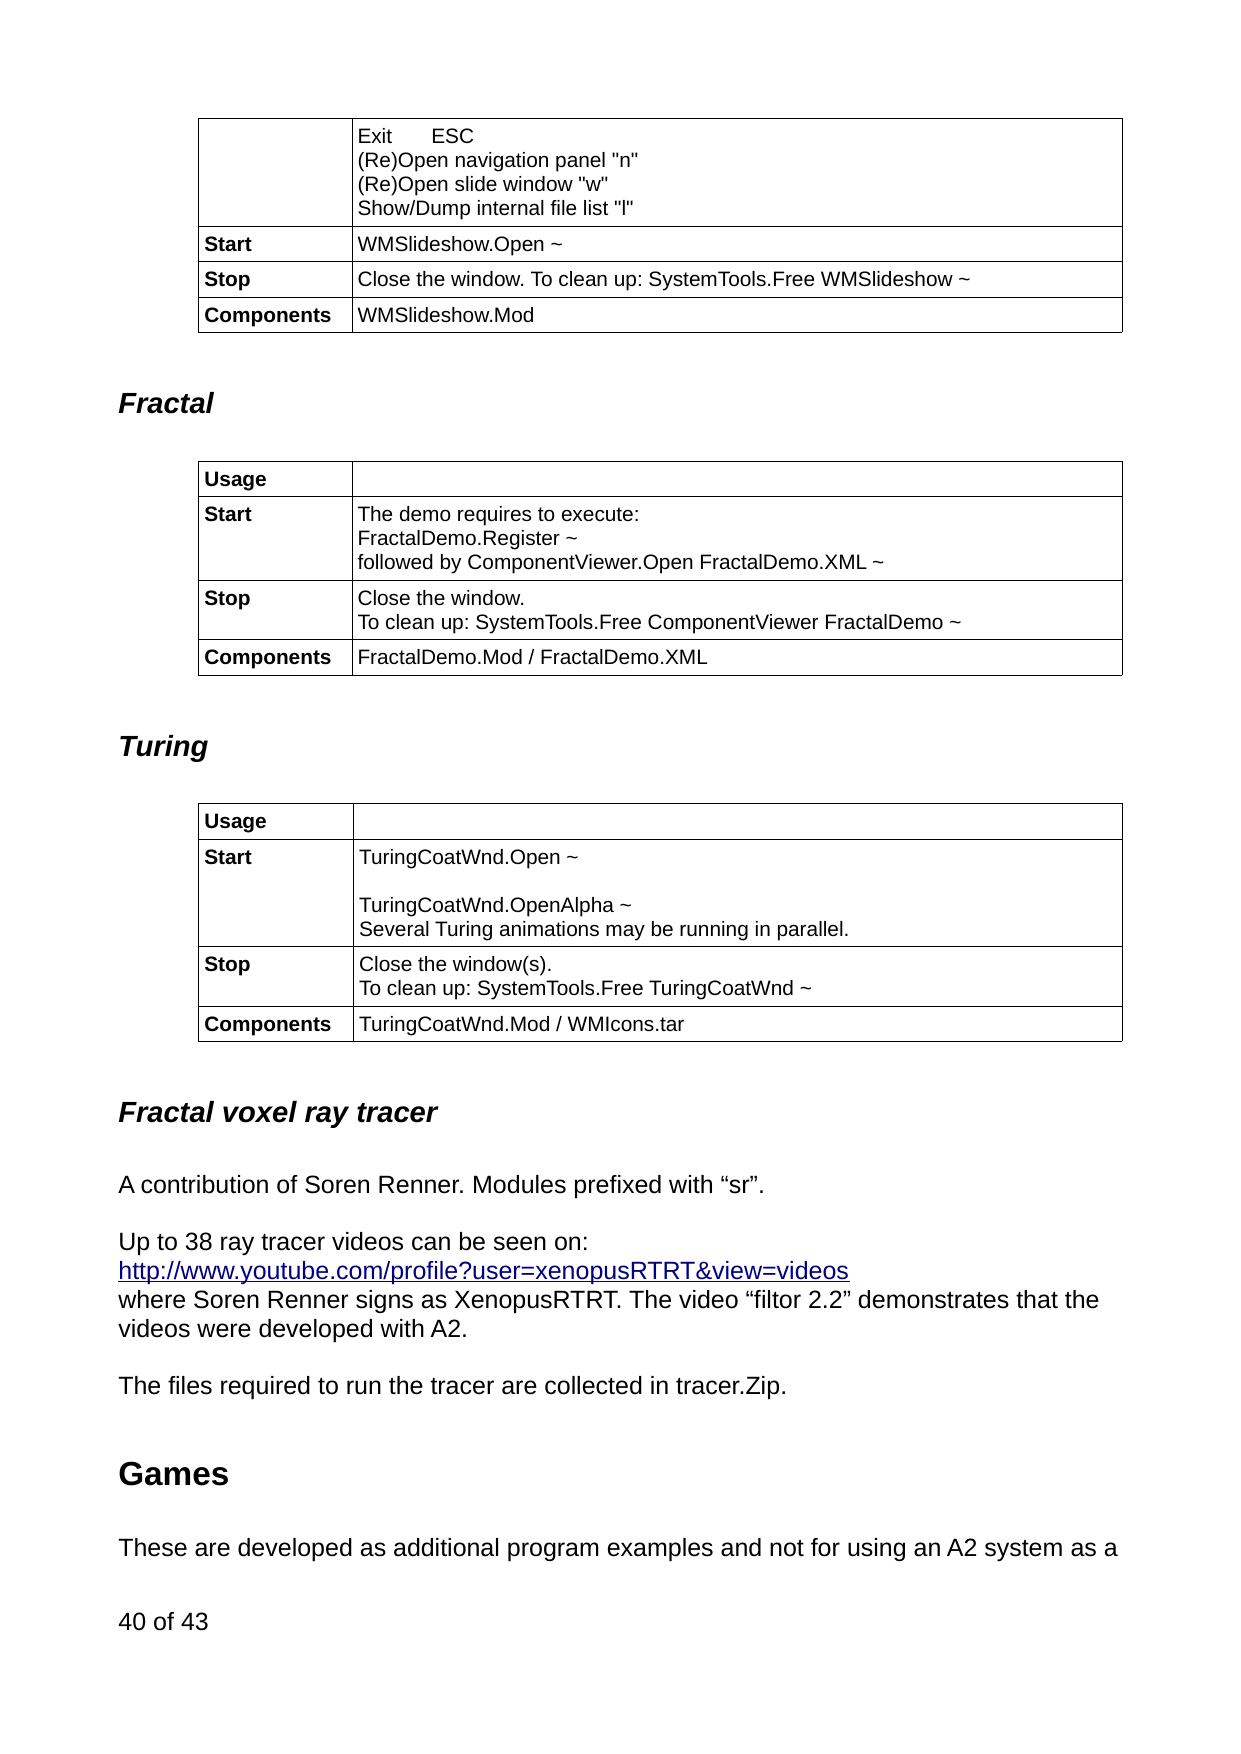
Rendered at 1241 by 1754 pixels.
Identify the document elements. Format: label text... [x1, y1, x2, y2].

table_cell WMSlideshow.Open ~ [353, 227, 1122, 261]
table_header Usage [199, 804, 353, 839]
table_cell Stop [199, 262, 352, 297]
subtitle Fractal voxel ray tracer [118, 1095, 1122, 1129]
table_header Usage [199, 462, 352, 496]
table_cell Stop [199, 581, 352, 639]
table_cell Close the window. To clean up: SystemTools.Free WMSlideshow ~ [353, 262, 1122, 297]
subtitle Fractal [118, 386, 1122, 419]
table_cell WMSlideshow.Mod [353, 298, 1122, 332]
table_header Exit ESC (Re)Open navigation panel "n" (Re)Open slide window "w" Show/Dump internal file list "l" [353, 119, 1122, 226]
table_header [353, 462, 1122, 496]
table_cell Components [199, 1007, 353, 1041]
table_cell Components [199, 640, 352, 675]
table_cell TuringCoatWnd.Mod / WMIcons.tar [354, 1007, 1122, 1041]
text A contribution of Soren Renner. Modules prefixed with “sr”. [118, 1170, 1122, 1199]
subtitle Games [118, 1454, 1122, 1492]
table_cell Start [199, 840, 353, 946]
table_cell Close the window(s). To clean up: SystemTools.Free TuringCoatWnd ~ [354, 947, 1122, 1006]
text The files required to run the tracer are collected in tracer.Zip. [118, 1371, 1122, 1400]
table_cell Close the window. To clean up: SystemTools.Free ComponentViewer FractalDemo ~ [353, 581, 1122, 639]
table_cell Start [199, 227, 352, 261]
table_cell TuringCoatWnd.Open ~ TuringCoatWnd.OpenAlpha ~ Several Turing animations may be running in parallel. [354, 840, 1122, 946]
table_cell The demo requires to execute: FractalDemo.Register ~ followed by ComponentViewer.Open FractalDemo.XML ~ [353, 497, 1122, 580]
text where Soren Renner signs as XenopusRTRT. The video “filtor 2.2” demonstrates that the videos were developed with A2. [118, 1285, 1122, 1342]
text http://www.youtube.com/profile?user=xenopusRTRT&view=videos [118, 1256, 1122, 1285]
table_header [199, 119, 352, 226]
table_cell FractalDemo.Mod / FractalDemo.XML [353, 640, 1122, 675]
text These are developed as additional program examples and not for using an A2 system as a [118, 1533, 1122, 1562]
text Up to 38 ray tracer videos can be seen on: [118, 1227, 1122, 1256]
table_cell Components [199, 298, 352, 332]
subtitle Turing [118, 728, 1122, 762]
table_cell Stop [199, 947, 353, 1006]
table_cell Start [199, 497, 352, 580]
table_header [354, 804, 1122, 839]
